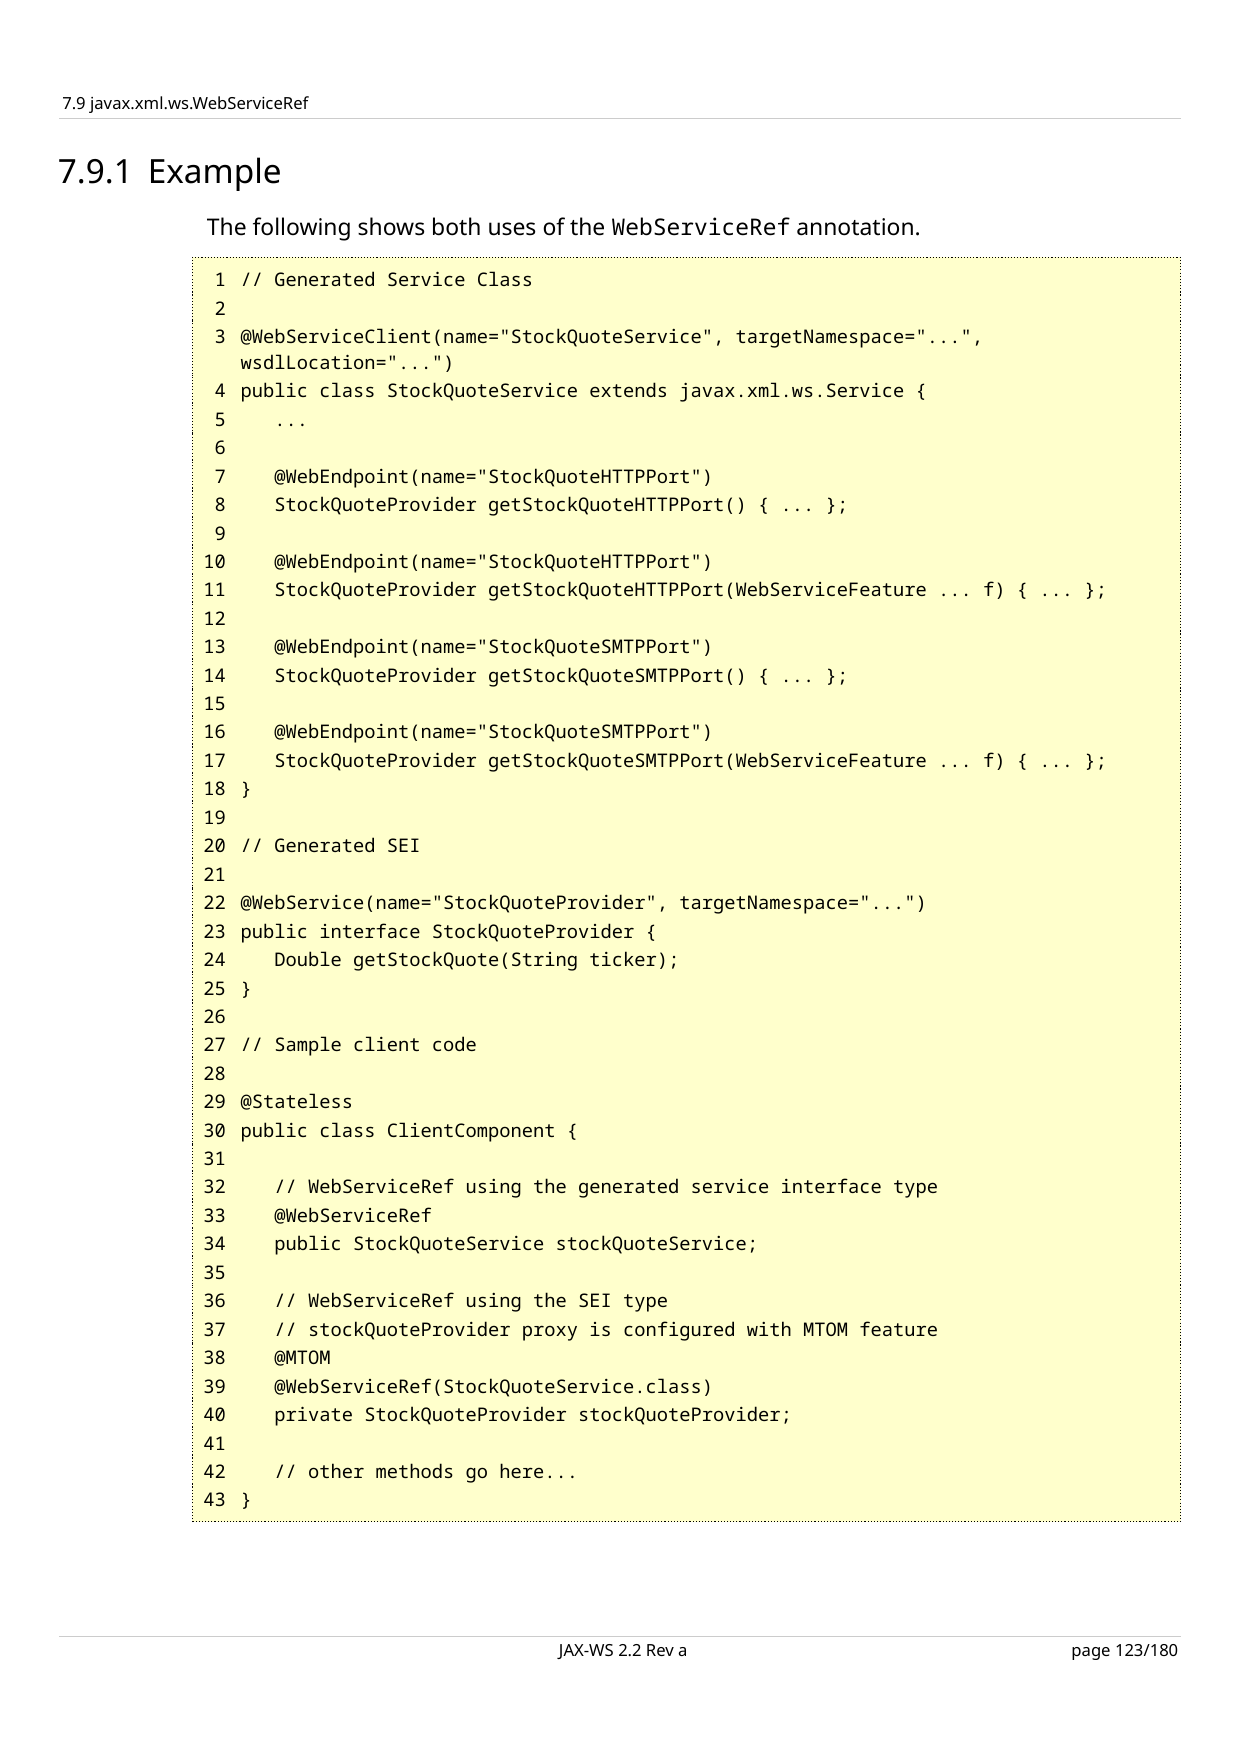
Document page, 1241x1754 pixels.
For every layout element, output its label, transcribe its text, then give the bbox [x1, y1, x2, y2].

list public interface StockQuoteProvider { [192, 908, 1181, 936]
list @WebService(name="StockQuoteProvider", targetNamespace="...") [192, 879, 1181, 908]
list @WebEndpoint(name="StockQuoteHTTPPort") [192, 538, 1181, 567]
list private StockQuoteProvider stockQuoteProvider; [192, 1391, 1181, 1420]
list StockQuoteProvider getStockQuoteSMTPPort() { ... }; [192, 652, 1181, 680]
list @WebEndpoint(name="StockQuoteSMTPPort") [192, 623, 1181, 652]
list } [192, 1477, 1181, 1522]
list StockQuoteProvider getStockQuoteHTTPPort() { ... }; [192, 481, 1181, 510]
list // WebServiceRef using the generated service interface type [192, 1164, 1181, 1192]
list @Stateless [192, 1078, 1181, 1107]
list public class StockQuoteService extends javax.xml.ws.Service { [192, 368, 1181, 396]
list // other methods go here... [192, 1448, 1181, 1477]
list public StockQuoteService stockQuoteService; [192, 1221, 1181, 1249]
list } [192, 766, 1181, 794]
list @MTOM [192, 1334, 1181, 1363]
list @WebServiceRef(StockQuoteService.class) [192, 1363, 1181, 1391]
list // Generated SEI [192, 823, 1181, 851]
subtitle Example [133, 147, 1181, 193]
list } [192, 965, 1181, 993]
list // Generated Service Class [192, 257, 1181, 285]
text The following shows both uses of the WebServiceRef annotation. [207, 211, 1122, 242]
list StockQuoteProvider getStockQuoteSMTPPort(WebServiceFeature ... f) { ... }; [192, 737, 1181, 766]
list @WebEndpoint(name="StockQuoteSMTPPort") [192, 709, 1181, 737]
list @WebServiceRef [192, 1192, 1181, 1221]
list // Sample client code [192, 1022, 1181, 1050]
list @WebServiceClient(name="StockQuoteService", targetNamespace="...", wsdlLocation="...") [192, 314, 1181, 368]
list // stockQuoteProvider proxy is configured with MTOM feature [192, 1306, 1181, 1334]
list // WebServiceRef using the SEI type [192, 1278, 1181, 1306]
list ... [192, 396, 1181, 424]
list StockQuoteProvider getStockQuoteHTTPPort(WebServiceFeature ... f) { ... }; [192, 567, 1181, 595]
list public class ClientComponent { [192, 1107, 1181, 1135]
list Double getStockQuote(String ticker); [192, 936, 1181, 965]
list @WebEndpoint(name="StockQuoteHTTPPort") [192, 453, 1181, 481]
